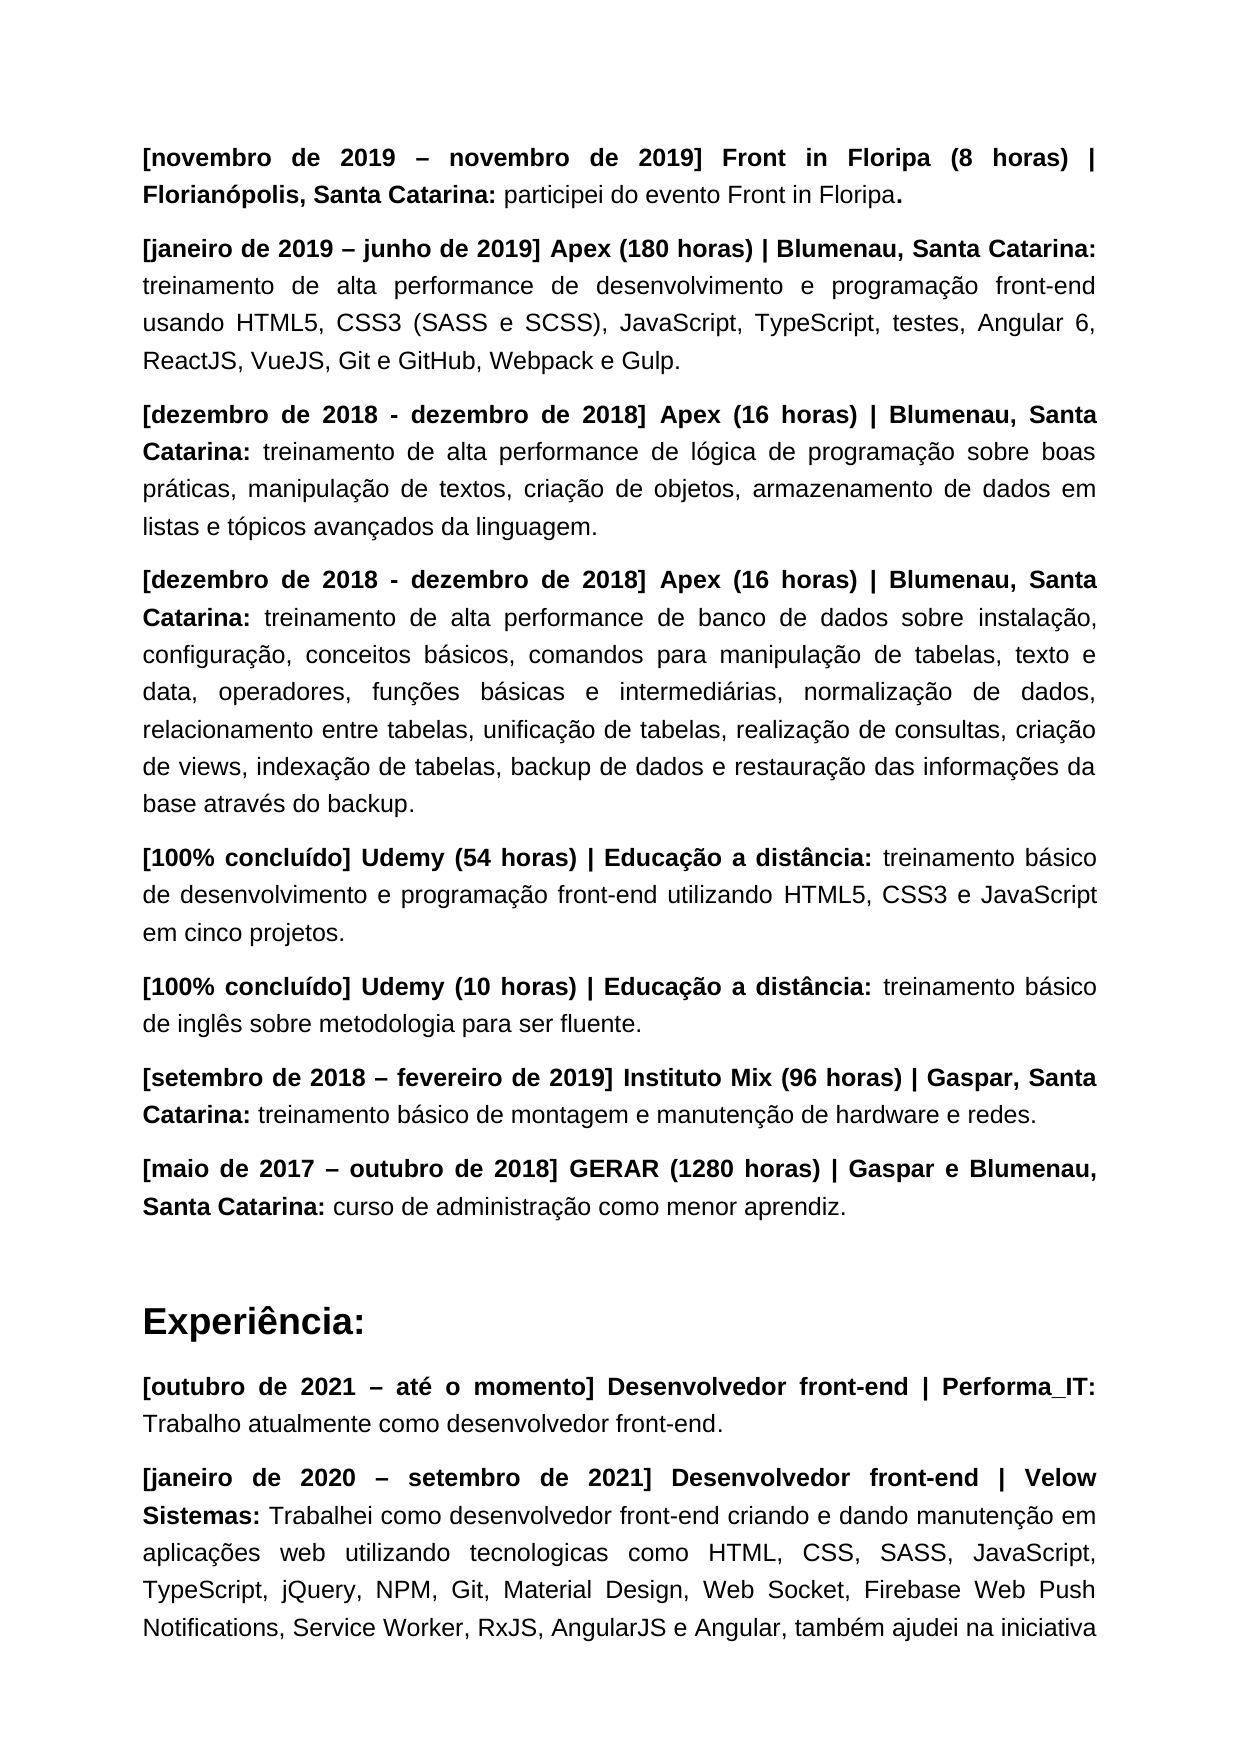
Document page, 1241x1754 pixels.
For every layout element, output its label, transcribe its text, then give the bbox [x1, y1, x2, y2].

text [novembro de 2019 – novembro de 2019] Front in Floripa (8 horas) | Florianópolis, Santa Catarina: participei do evento Front in Floripa. [142, 142, 1098, 208]
text [outubro de 2021 – até o momento] Desenvolvedor front-end | Performa_IT: Trabalho atualmente como desenvolvedor front-end. [142, 1372, 1098, 1438]
text [100% concluído] Udemy (54 horas) | Educação a distância: treinamento básico de desenvolvimento e programação front-end utilizando HTML5, CSS3 e JavaScript em cinco projetos. [142, 843, 1098, 946]
text [janeiro de 2020 – setembro de 2021] Desenvolvedor front-end | Velow Sistemas: Trabalhei como desenvolvedor front-end criando e dando manutenção em aplicações web utilizando tecnologicas como HTML, CSS, SASS, JavaScript, TypeScript, jQuery, NPM, Git, Material Design, Web Socket, Firebase Web Push Notifications, Service Worker, RxJS, AngularJS e Angular, também ajudei na iniciativa [142, 1463, 1098, 1641]
text [setembro de 2018 – fevereiro de 2019] Instituto Mix (96 horas) | Gaspar, Santa Catarina: treinamento básico de montagem e manutenção de hardware e redes. [142, 1063, 1098, 1129]
text [maio de 2017 – outubro de 2018] GERAR (1280 horas) | Gaspar e Blumenau, Santa Catarina: curso de administração como menor aprendiz. [142, 1154, 1098, 1220]
text [100% concluído] Udemy (10 horas) | Educação a distância: treinamento básico de inglês sobre metodologia para ser fluente. [142, 972, 1098, 1038]
text [dezembro de 2018 - dezembro de 2018] Apex (16 horas) | Blumenau, Santa Catarina: treinamento de alta performance de lógica de programação sobre boas práticas, manipulação de textos, criação de objetos, armazenamento de dados em listas e tópicos avançados da linguagem. [142, 399, 1098, 540]
text [janeiro de 2019 – junho de 2019] Apex (180 horas) | Blumenau, Santa Catarina: treinamento de alta performance de desenvolvimento e programação front-end usando HTML5, CSS3 (SASS e SCSS), JavaScript, TypeScript, testes, Angular 6, ReactJS, VueJS, Git e GitHub, Webpack e Gulp. [142, 234, 1098, 374]
text [dezembro de 2018 - dezembro de 2018] Apex (16 horas) | Blumenau, Santa Catarina: treinamento de alta performance de banco de dados sobre instalação, configuração, conceitos básicos, comandos para manipulação de tabelas, texto e data, operadores, funções básicas e intermediárias, normalização de dados, relacionamento entre tabelas, unificação de tabelas, realização de consultas, criação de views, indexação de tabelas, backup de dados e restauração das informações da base através do backup. [142, 565, 1098, 818]
text Experiência: [142, 1299, 1098, 1342]
